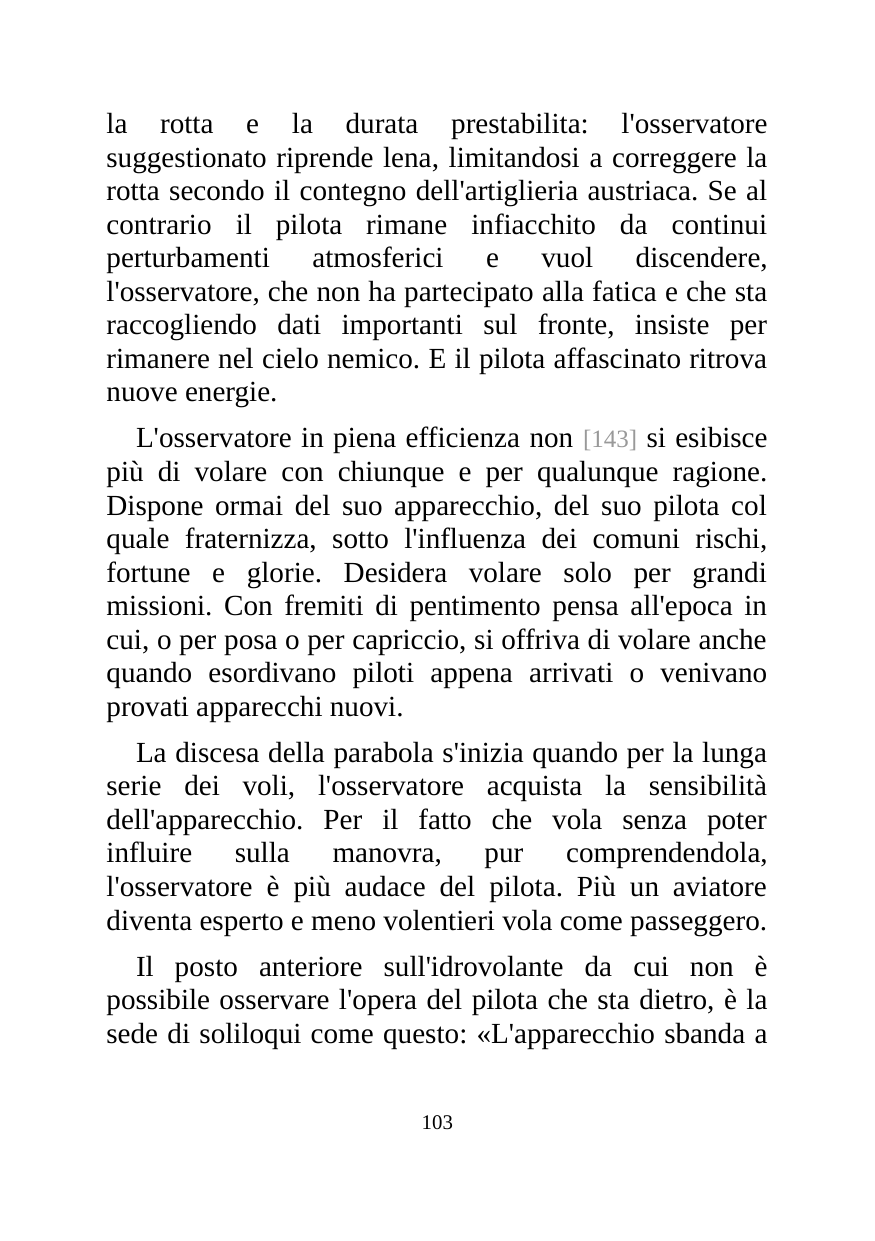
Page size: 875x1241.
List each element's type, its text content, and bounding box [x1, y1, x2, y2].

text la rotta e la durata prestabilita: l'osservatore suggestionato riprende lena, limitandosi a correggere la rotta secondo il contegno dell'artiglieria austriaca. Se al contrario il pilota rimane infiacchito da continui perturbamenti atmosferici e vuol discendere, l'osservatore, che non ha partecipato alla fatica e che sta raccogliendo dati importanti sul fronte, insiste per rimanere nel cielo nemico. E il pilota affascinato ritrova nuove energie. [106, 106, 768, 408]
text La discesa della parabola s'inizia quando per la lunga serie dei voli, l'osservatore acquista la sensibilità dell'apparecchio. Per il fatto che vola senza poter influire sulla manovra, pur comprendendola, l'osservatore è più audace del pilota. Più un aviatore diventa esperto e meno volentieri vola come passeggero. [106, 735, 768, 936]
text L'osservatore in piena efficienza non [143] si esibisce più di volare con chiunque e per qualunque ragione. Dispone ormai del suo apparecchio, del suo pilota col quale fraternizza, sotto l'influenza dei comuni rischi, fortune e glorie. Desidera volare solo per grandi missioni. Con fremiti di pentimento pensa all'epoca in cui, o per posa o per capriccio, si offriva di volare anche quando esordivano piloti appena arrivati o venivano provati apparecchi nuovi. [106, 421, 768, 722]
text Il posto anteriore sull'idrovolante da cui non è possibile osservare l'opera del pilota che sta dietro, è la sede di soliloqui come questo: «L'apparecchio sbanda a [106, 949, 768, 1049]
